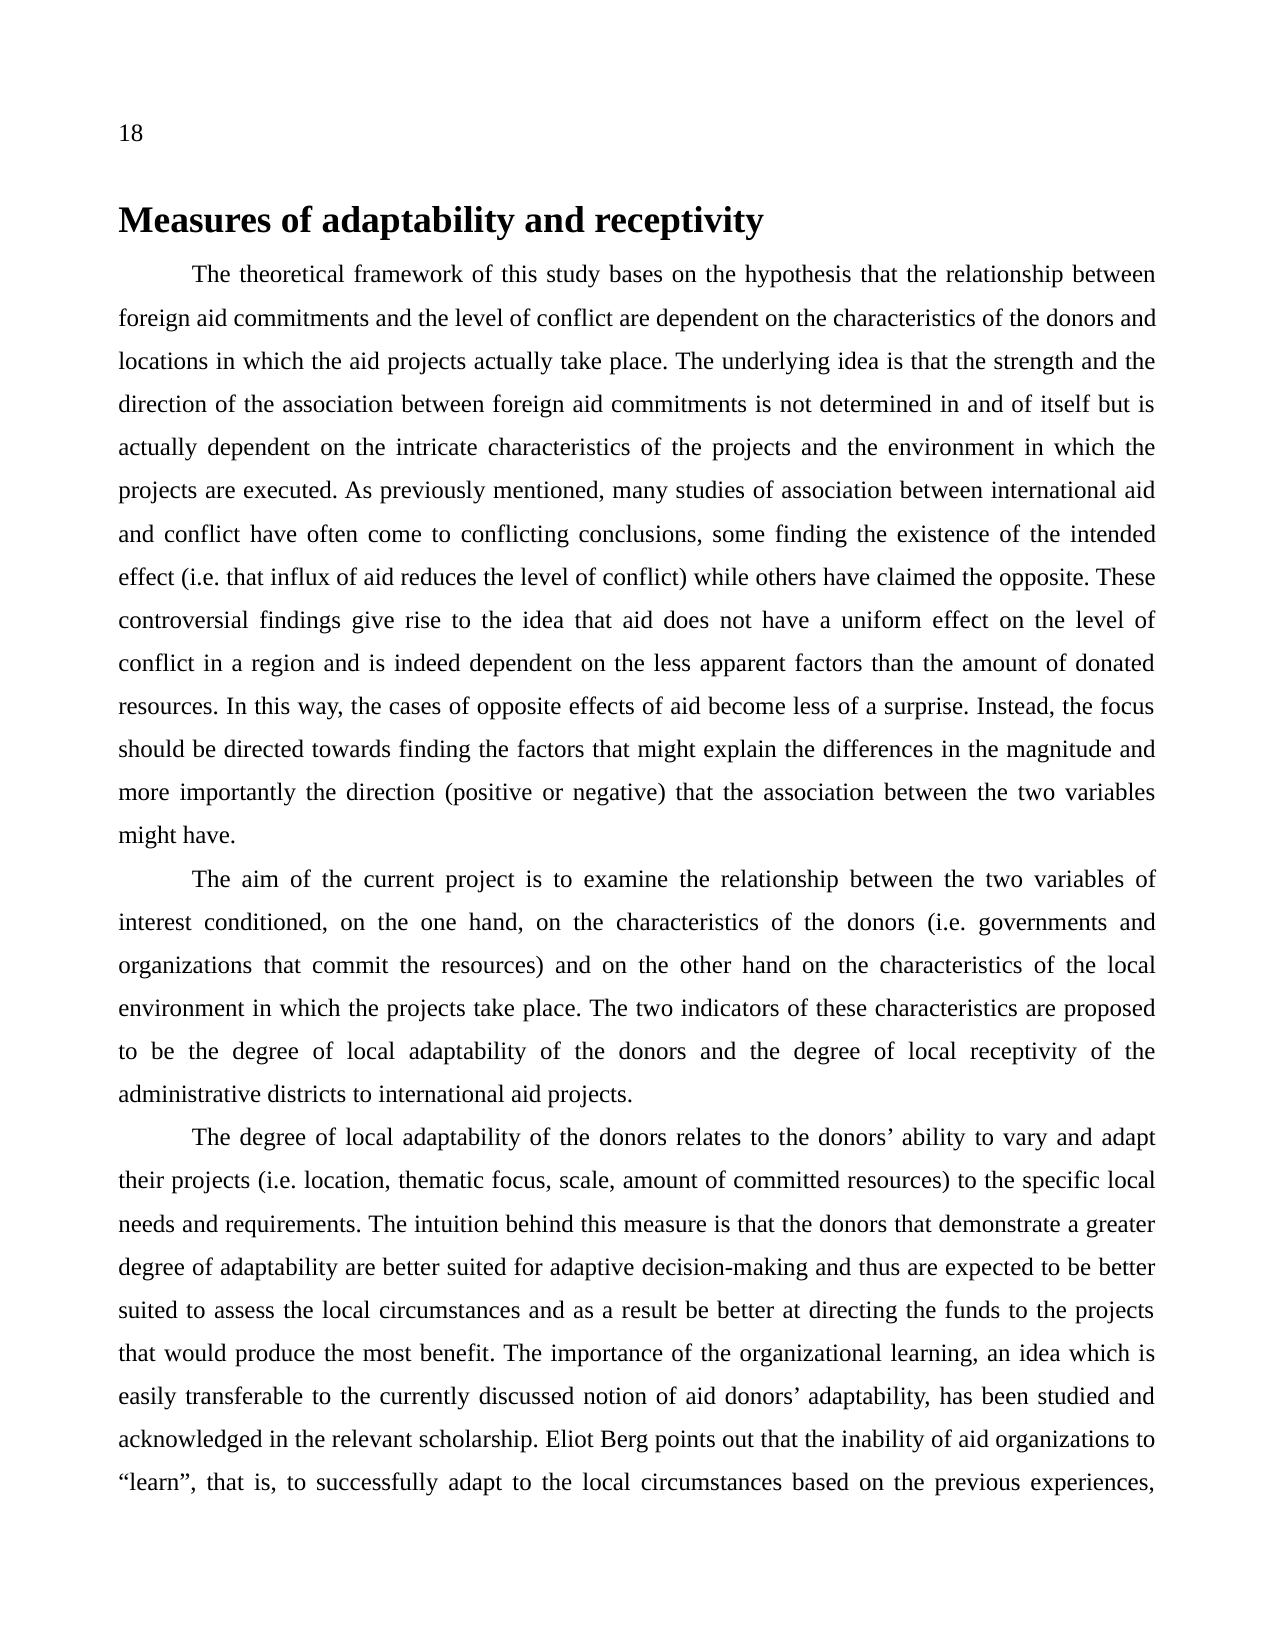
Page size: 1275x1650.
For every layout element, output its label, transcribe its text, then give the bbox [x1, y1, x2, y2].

text The theoretical framework of this study bases on the hypothesis that the relationship between foreign aid commitments and the level of conflict are dependent on the characteristics of the donors and locations in which the aid projects actually take place. The underlying idea is that the strength and the direction of the association between foreign aid commitments is not determined in and of itself but is actually dependent on the intricate characteristics of the projects and the environment in which the projects are executed. As previously mentioned, many studies of association between international aid and conflict have often come to conflicting conclusions, some finding the existence of the intended effect (i.e. that influx of aid reduces the level of conflict) while others have claimed the opposite. These controversial findings give rise to the idea that aid does not have a uniform effect on the level of conflict in a region and is indeed dependent on the less apparent factors than the amount of donated resources. In this way, the cases of opposite effects of aid become less of a surprise. Instead, the focus should be directed towards finding the factors that might explain the differences in the magnitude and more importantly the direction (positive or negative) that the association between the two variables might have. [118, 253, 1157, 849]
subtitle Measures of adaptability and receptivity [118, 197, 1157, 240]
text The aim of the current project is to examine the relationship between the two variables of interest conditioned, on the one hand, on the characteristics of the donors (i.e. governments and organizations that commit the resources) and on the other hand on the characteristics of the local environment in which the projects take place. The two indicators of these characteristics are proposed to be the degree of local adaptability of the donors and the degree of local receptivity of the administrative districts to international aid projects. [118, 864, 1157, 1108]
text The degree of local adaptability of the donors relates to the donors’ ability to vary and adapt their projects (i.e. location, thematic focus, scale, amount of committed resources) to the specific local needs and requirements. The intuition behind this measure is that the donors that demonstrate a greater degree of adaptability are better suited for adaptive decision-making and thus are expected to be better suited to assess the local circumstances and as a result be better at directing the funds to the projects that would produce the most benefit. The importance of the organizational learning, an idea which is easily transferable to the currently discussed notion of aid donors’ adaptability, has been studied and acknowledged in the relevant scholarship. Eliot Berg points out that the inability of aid organizations to “learn”, that is, to successfully adapt to the local circumstances based on the previous experiences, [118, 1122, 1157, 1496]
